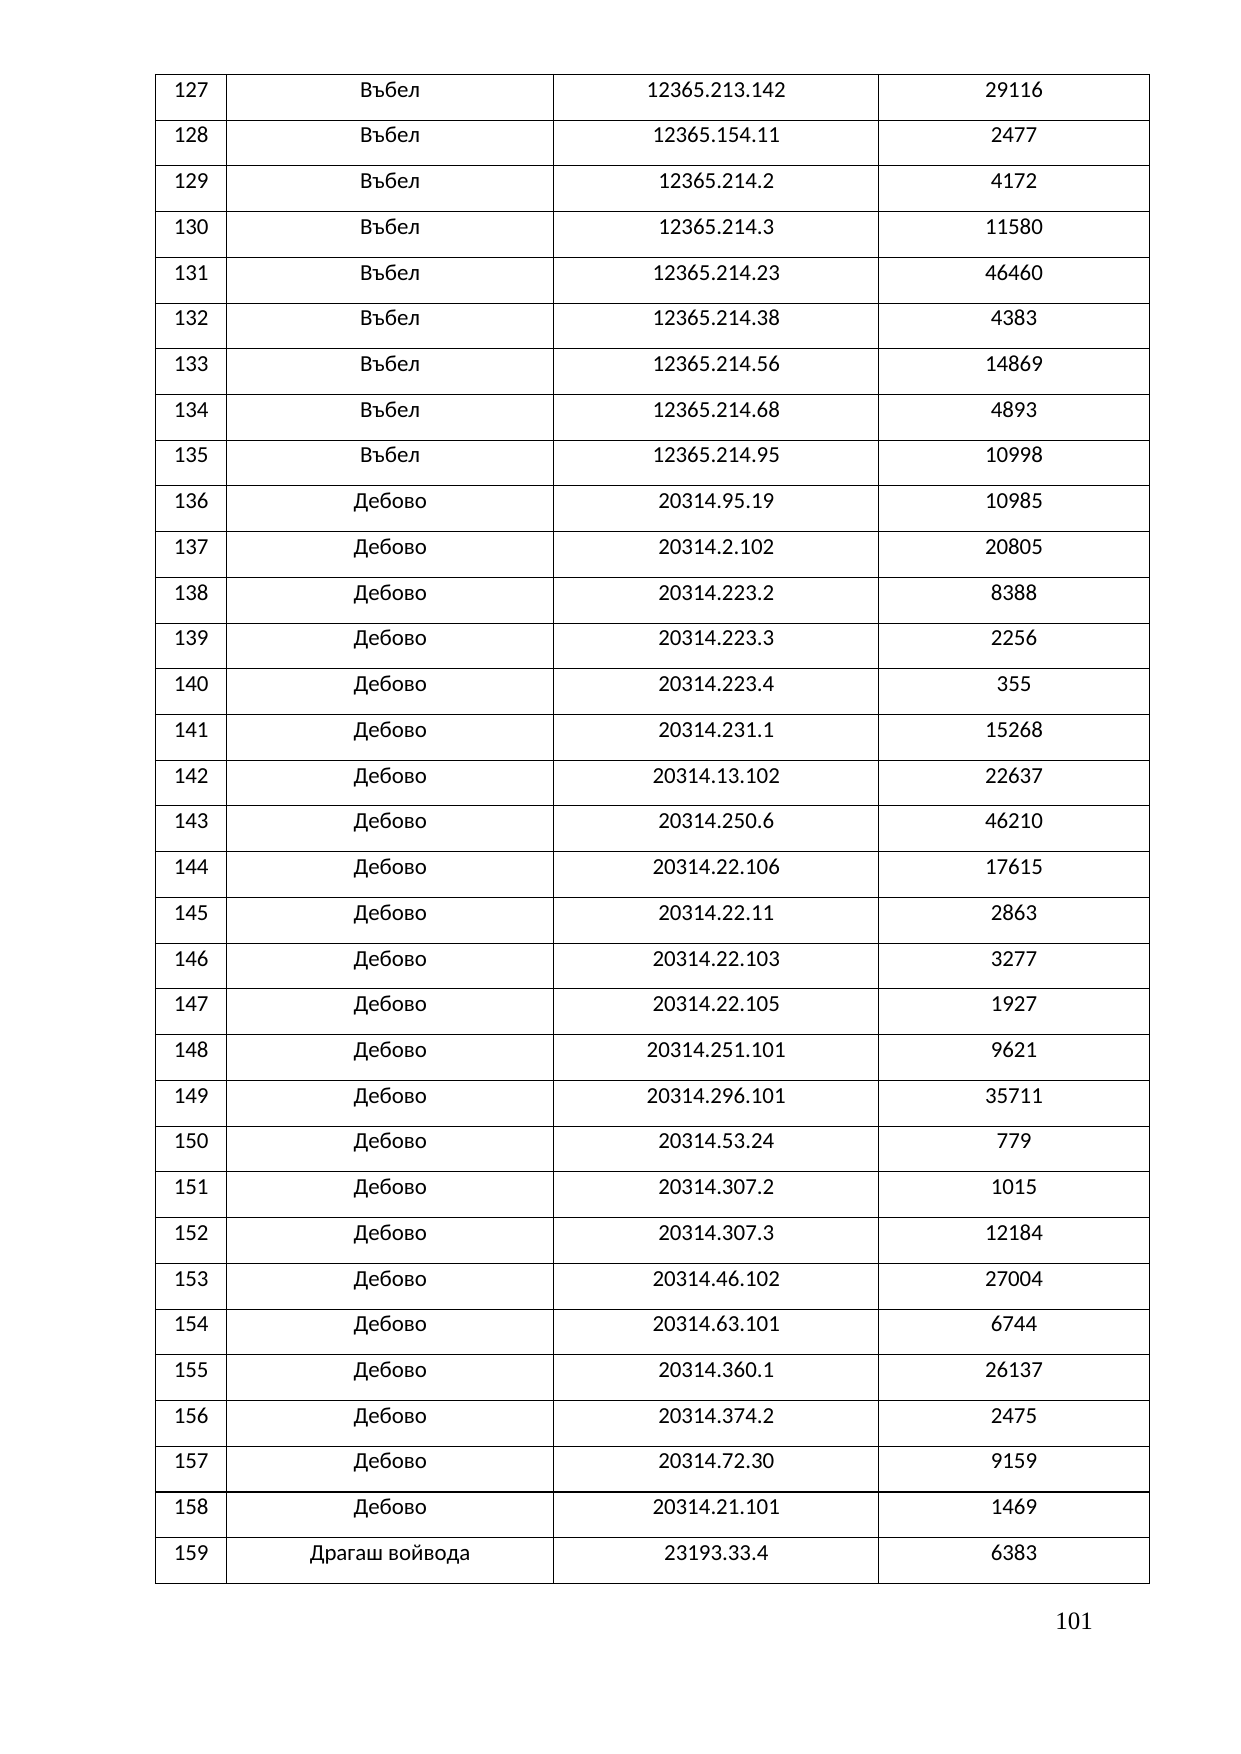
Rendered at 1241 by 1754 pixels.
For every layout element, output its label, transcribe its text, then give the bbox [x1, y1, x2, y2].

table_cell 17615 [879, 852, 1149, 897]
table_cell 20314.63.101 [554, 1310, 878, 1354]
table_cell 4172 [879, 166, 1149, 211]
table_cell 15268 [879, 715, 1149, 760]
table_cell 1927 [879, 989, 1149, 1034]
table_cell 23193.33.4 [554, 1538, 878, 1583]
table_cell 20314.53.24 [554, 1127, 878, 1171]
table_cell 130 [156, 212, 226, 257]
table_cell 129 [156, 166, 226, 211]
table_cell 20314.22.11 [554, 898, 878, 943]
table_cell 12365.214.3 [554, 212, 878, 257]
table_cell 1015 [879, 1172, 1149, 1217]
table_cell 132 [156, 304, 226, 348]
table_cell 20805 [879, 532, 1149, 577]
table_cell 155 [156, 1355, 226, 1400]
table_cell 26137 [879, 1355, 1149, 1400]
table_cell 150 [156, 1127, 226, 1171]
table_cell 20314.22.105 [554, 989, 878, 1034]
table_cell 149 [156, 1081, 226, 1126]
table_cell 9159 [879, 1447, 1149, 1491]
table_cell 151 [156, 1172, 226, 1217]
table_cell Дебово [227, 1310, 553, 1354]
table_cell Дебово [227, 1264, 553, 1308]
table_cell 2256 [879, 624, 1149, 668]
table_cell 2863 [879, 898, 1149, 943]
table_cell 4893 [879, 395, 1149, 439]
table_cell 20314.296.101 [554, 1081, 878, 1126]
table_cell Дебово [227, 486, 553, 531]
table_cell 157 [156, 1447, 226, 1491]
table_cell 142 [156, 761, 226, 805]
table_cell 8388 [879, 578, 1149, 622]
table_cell 153 [156, 1264, 226, 1308]
table_cell 779 [879, 1127, 1149, 1171]
table_cell 20314.360.1 [554, 1355, 878, 1400]
table_cell 127 [156, 75, 226, 119]
table_cell 141 [156, 715, 226, 760]
table_cell 20314.251.101 [554, 1035, 878, 1080]
table_cell 152 [156, 1218, 226, 1263]
table_cell 20314.21.101 [554, 1493, 878, 1537]
table_cell 135 [156, 441, 226, 485]
table_cell 35711 [879, 1081, 1149, 1126]
table_cell Въбел [227, 166, 553, 211]
table_cell 146 [156, 944, 226, 988]
table_cell 1469 [879, 1493, 1149, 1537]
table_cell 22637 [879, 761, 1149, 805]
table_cell 20314.231.1 [554, 715, 878, 760]
table_cell 145 [156, 898, 226, 943]
table_cell Дебово [227, 1355, 553, 1400]
table_cell Дебово [227, 1127, 553, 1171]
table_cell 139 [156, 624, 226, 668]
table_cell 12365.213.142 [554, 75, 878, 119]
table_cell 12365.214.2 [554, 166, 878, 211]
table_cell 12184 [879, 1218, 1149, 1263]
table_cell 12365.214.56 [554, 349, 878, 394]
table_cell Въбел [227, 395, 553, 439]
table_cell 11580 [879, 212, 1149, 257]
table_cell 4383 [879, 304, 1149, 348]
table_cell 131 [156, 258, 226, 302]
table_cell Дебово [227, 1218, 553, 1263]
table_cell 144 [156, 852, 226, 897]
table_cell 20314.307.2 [554, 1172, 878, 1217]
table_cell Въбел [227, 212, 553, 257]
table_cell 6744 [879, 1310, 1149, 1354]
table_cell 20314.22.106 [554, 852, 878, 897]
table_cell 20314.22.103 [554, 944, 878, 988]
table_cell Дебово [227, 944, 553, 988]
table_cell Дебово [227, 1401, 553, 1446]
table_cell 9621 [879, 1035, 1149, 1080]
table_cell Въбел [227, 258, 553, 302]
table_cell 10985 [879, 486, 1149, 531]
table_cell 133 [156, 349, 226, 394]
table_cell 6383 [879, 1538, 1149, 1583]
table_cell 20314.223.4 [554, 669, 878, 714]
table_cell Въбел [227, 304, 553, 348]
table_cell Въбел [227, 121, 553, 165]
table_cell Дебово [227, 532, 553, 577]
table_cell 154 [156, 1310, 226, 1354]
table_cell 134 [156, 395, 226, 439]
table_cell Дебово [227, 1493, 553, 1537]
table_cell 159 [156, 1538, 226, 1583]
table_cell 143 [156, 806, 226, 851]
table_cell Дебово [227, 1447, 553, 1491]
table_cell 148 [156, 1035, 226, 1080]
table_cell Дебово [227, 715, 553, 760]
table_cell 20314.13.102 [554, 761, 878, 805]
table_cell 29116 [879, 75, 1149, 119]
table_cell 355 [879, 669, 1149, 714]
table_cell Дебово [227, 1172, 553, 1217]
table_cell Въбел [227, 349, 553, 394]
table_cell Дебово [227, 624, 553, 668]
table_cell 2477 [879, 121, 1149, 165]
table_cell 20314.72.30 [554, 1447, 878, 1491]
table_cell 136 [156, 486, 226, 531]
table_cell 156 [156, 1401, 226, 1446]
table_cell 20314.223.2 [554, 578, 878, 622]
table_cell 20314.307.3 [554, 1218, 878, 1263]
table_cell 140 [156, 669, 226, 714]
table_cell 12365.214.68 [554, 395, 878, 439]
table_cell 27004 [879, 1264, 1149, 1308]
table_cell 46460 [879, 258, 1149, 302]
table_cell 138 [156, 578, 226, 622]
table_cell Дебово [227, 989, 553, 1034]
table_cell 20314.2.102 [554, 532, 878, 577]
table_cell Дебово [227, 669, 553, 714]
table_cell Дебово [227, 761, 553, 805]
table_cell Драгаш войвода [227, 1538, 553, 1583]
table_cell 147 [156, 989, 226, 1034]
table_cell 12365.214.95 [554, 441, 878, 485]
table_cell Дебово [227, 852, 553, 897]
table_cell 12365.214.23 [554, 258, 878, 302]
table_cell 137 [156, 532, 226, 577]
table_cell 3277 [879, 944, 1149, 988]
table_cell Въбел [227, 75, 553, 119]
table_cell 128 [156, 121, 226, 165]
table_cell 20314.250.6 [554, 806, 878, 851]
table_cell 14869 [879, 349, 1149, 394]
table_cell 158 [156, 1493, 226, 1537]
table_cell Дебово [227, 578, 553, 622]
table_cell 12365.214.38 [554, 304, 878, 348]
table_cell Дебово [227, 806, 553, 851]
table_cell 46210 [879, 806, 1149, 851]
table_cell 10998 [879, 441, 1149, 485]
table_cell Дебово [227, 1035, 553, 1080]
table_cell Въбел [227, 441, 553, 485]
table_cell 20314.95.19 [554, 486, 878, 531]
table_cell 12365.154.11 [554, 121, 878, 165]
table_cell Дебово [227, 1081, 553, 1126]
table_cell 20314.223.3 [554, 624, 878, 668]
table_cell 20314.46.102 [554, 1264, 878, 1308]
table_cell Дебово [227, 898, 553, 943]
table_cell 20314.374.2 [554, 1401, 878, 1446]
table_cell 2475 [879, 1401, 1149, 1446]
